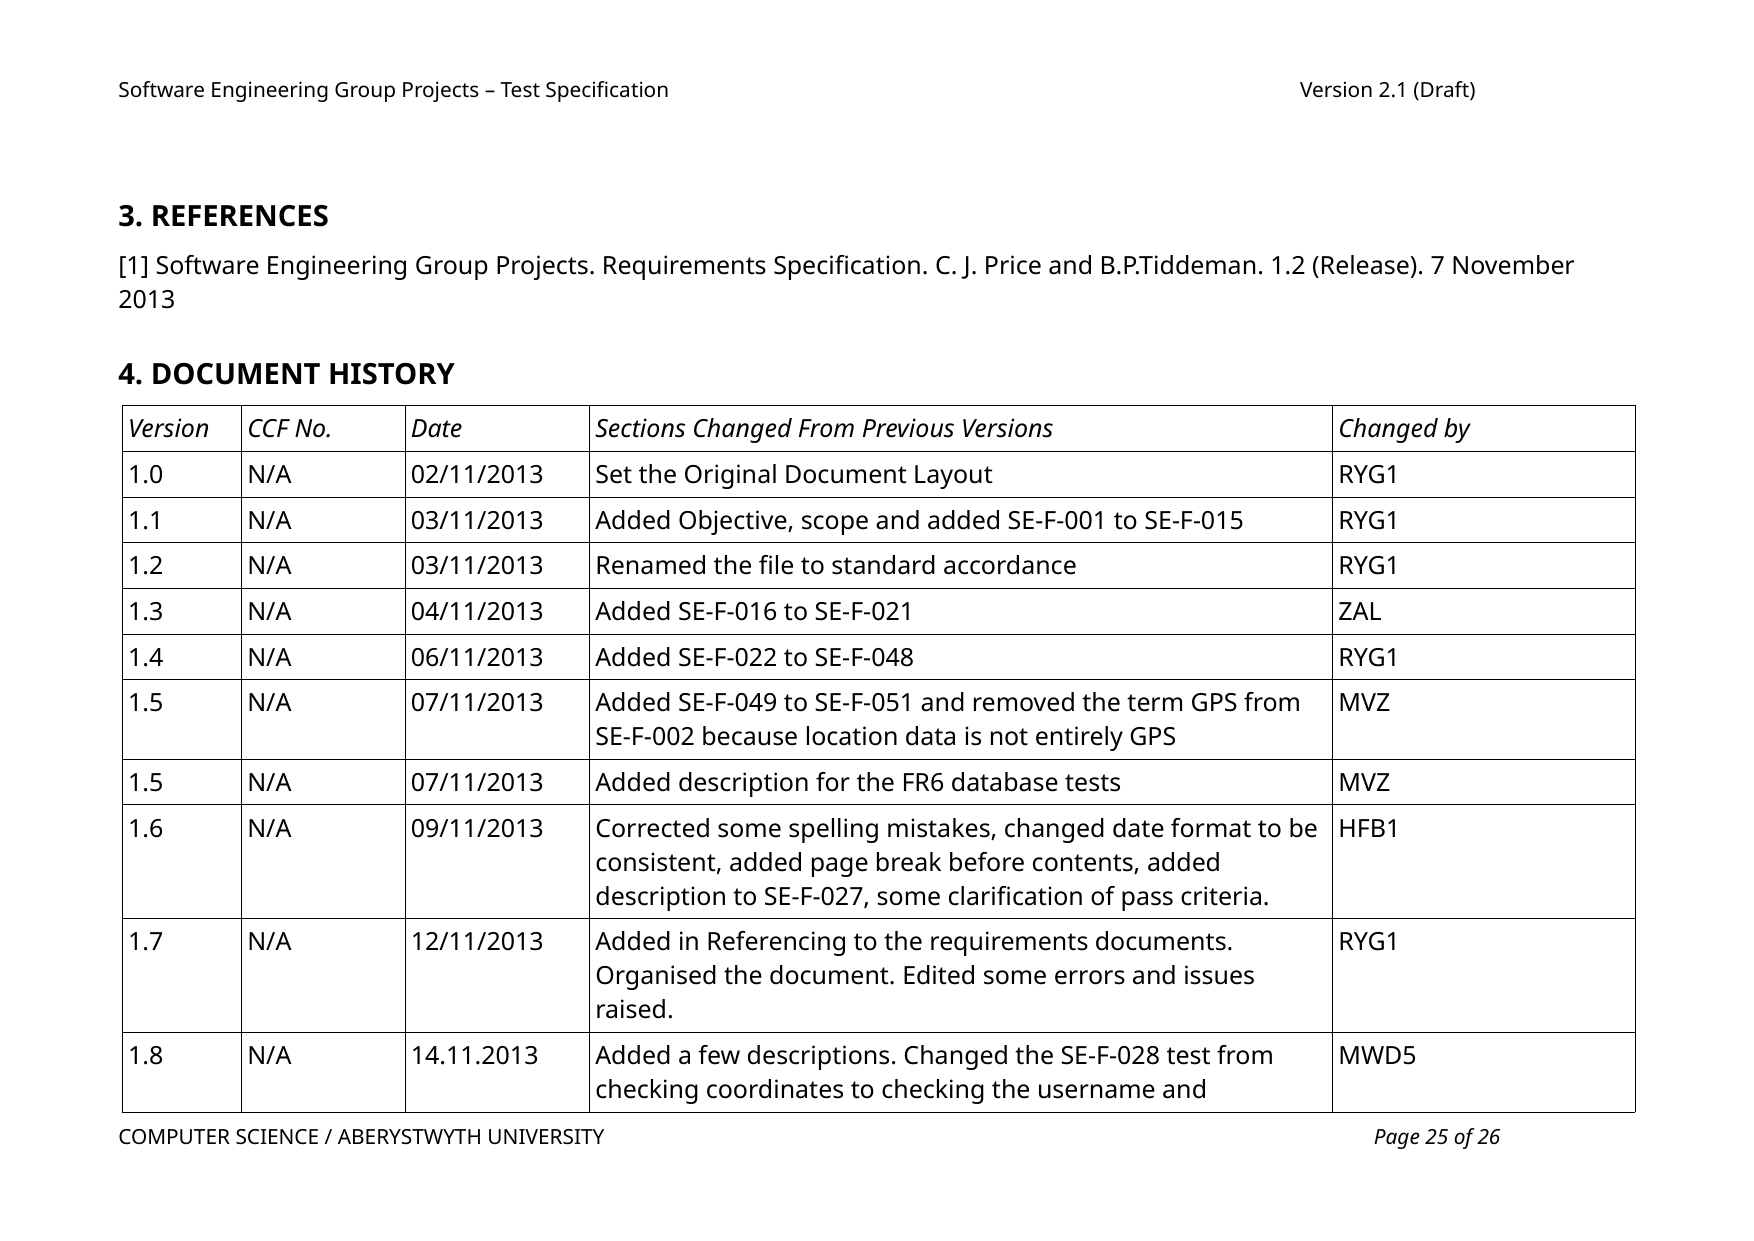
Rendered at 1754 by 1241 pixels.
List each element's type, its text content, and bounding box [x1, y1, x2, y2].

table_header Sections Changed From Previous Versions [590, 406, 1332, 451]
table_cell N/A [242, 498, 405, 542]
table_cell Added Objective, scope and added SE-F-001 to SE-F-015 [590, 498, 1332, 542]
table_cell Added SE-F-016 to SE-F-021 [590, 589, 1332, 633]
table_cell 14.11.2013 [406, 1033, 589, 1112]
subtitle 3. REFERENCES [118, 195, 1636, 235]
table_cell 03/11/2013 [406, 543, 589, 588]
table_cell RYG1 [1333, 452, 1635, 497]
table_cell Set the Original Document Layout [590, 452, 1332, 497]
table_cell 1.2 [123, 543, 241, 588]
table_cell N/A [242, 1033, 405, 1112]
table_cell MVZ [1333, 680, 1635, 759]
table_cell 1.7 [123, 919, 241, 1032]
table_cell ZAL [1333, 589, 1635, 633]
table_cell 1.4 [123, 635, 241, 679]
table_cell HFB1 [1333, 805, 1635, 918]
table_cell 1.3 [123, 589, 241, 633]
table_cell 02/11/2013 [406, 452, 589, 497]
table_cell 09/11/2013 [406, 805, 589, 918]
table_cell RYG1 [1333, 919, 1635, 1032]
table_cell 12/11/2013 [406, 919, 589, 1032]
table_cell 1.6 [123, 805, 241, 918]
table_cell Added SE-F-049 to SE-F-051 and removed the term GPS from SE-F-002 because location data is not entirely GPS [590, 680, 1332, 759]
subtitle 4. DOCUMENT HISTORY [118, 353, 1636, 393]
text [1] Software Engineering Group Projects. Requirements Specification. C. J. Price and B.P.Tiddeman. 1.2 (Release). 7 November 2013 [118, 247, 1636, 316]
table_header Changed by [1333, 406, 1635, 451]
table_cell N/A [242, 452, 405, 497]
table_cell 1.5 [123, 680, 241, 759]
table_cell Added a few descriptions. Changed the SE-F-028 test from checking coordinates to checking the username and [590, 1033, 1332, 1112]
table_cell MVZ [1333, 760, 1635, 804]
table_cell N/A [242, 760, 405, 804]
table_cell RYG1 [1333, 635, 1635, 679]
table_cell 1.8 [123, 1033, 241, 1112]
table_cell N/A [242, 805, 405, 918]
table_cell Corrected some spelling mistakes, changed date format to be consistent, added page break before contents, added description to SE-F-027, some clarification of pass criteria. [590, 805, 1332, 918]
table_header CCF No. [242, 406, 405, 451]
table_cell 06/11/2013 [406, 635, 589, 679]
table_cell Renamed the file to standard accordance [590, 543, 1332, 588]
table_cell N/A [242, 680, 405, 759]
table_cell 07/11/2013 [406, 760, 589, 804]
table_cell N/A [242, 589, 405, 633]
table_cell 03/11/2013 [406, 498, 589, 542]
table_header Version [123, 406, 241, 451]
table_cell Added description for the FR6 database tests [590, 760, 1332, 804]
table_cell Added in Referencing to the requirements documents. Organised the document. Edited some errors and issues raised. [590, 919, 1332, 1032]
table_cell RYG1 [1333, 543, 1635, 588]
table_cell 1.5 [123, 760, 241, 804]
table_cell N/A [242, 635, 405, 679]
table_cell 07/11/2013 [406, 680, 589, 759]
table_cell 04/11/2013 [406, 589, 589, 633]
table_header Date [406, 406, 589, 451]
table_cell 1.0 [123, 452, 241, 497]
table_cell MWD5 [1333, 1033, 1635, 1112]
table_cell N/A [242, 919, 405, 1032]
table_cell RYG1 [1333, 498, 1635, 542]
table_cell 1.1 [123, 498, 241, 542]
table_cell Added SE-F-022 to SE-F-048 [590, 635, 1332, 679]
table_cell N/A [242, 543, 405, 588]
